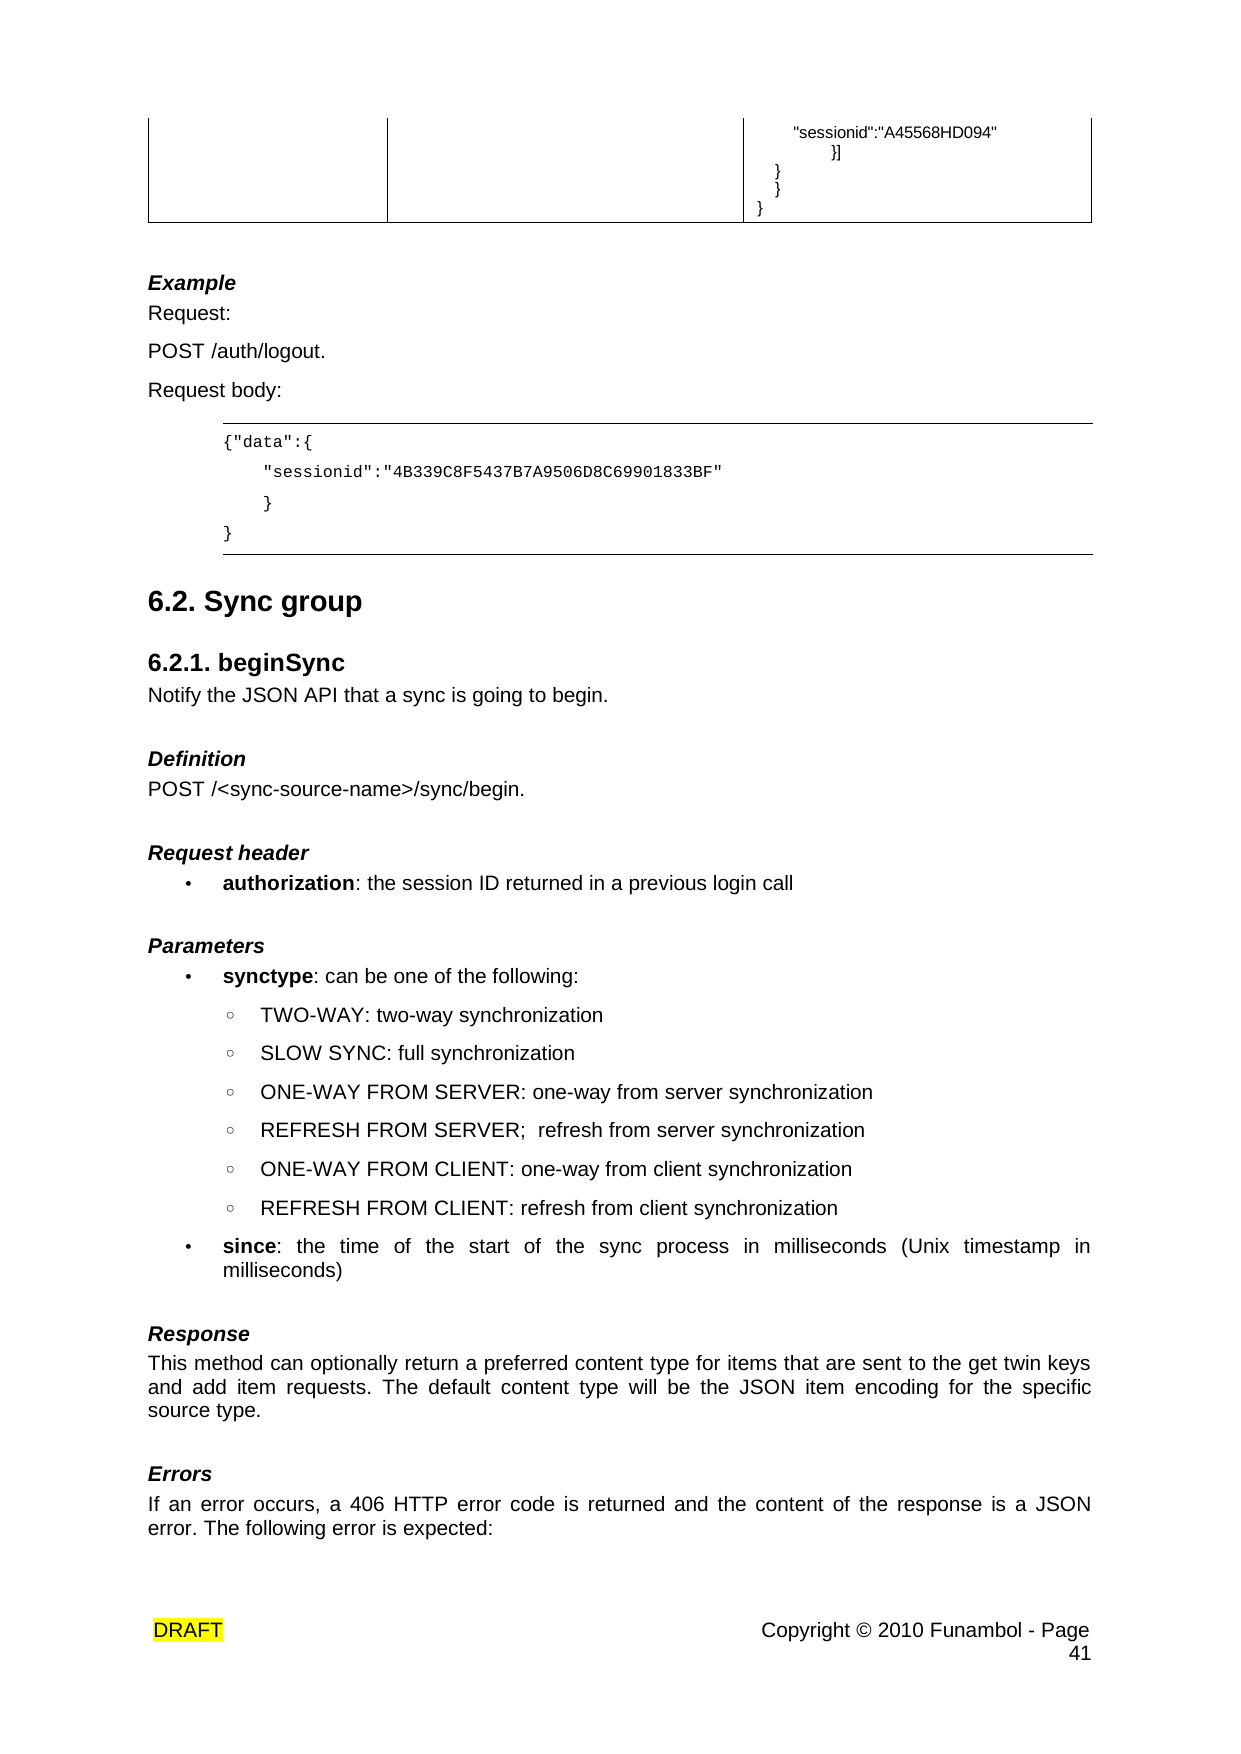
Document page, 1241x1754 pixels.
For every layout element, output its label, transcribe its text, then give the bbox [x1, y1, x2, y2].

subtitle Sync group [148, 585, 1093, 618]
table_cell [149, 118, 387, 222]
list since: the time of the start of the sync process in milliseconds (Unix timestamp in milliseconds) [185, 1234, 1093, 1282]
subtitle Request header [148, 841, 1093, 865]
text Request: [148, 301, 1093, 325]
subtitle Definition [148, 747, 1093, 771]
text {"data":{ [223, 424, 1093, 452]
list REFRESH FROM SERVER; refresh from server synchronization [223, 1119, 1093, 1142]
subtitle Example [148, 271, 1093, 295]
list authorization: the session ID returned in a previous login call [185, 871, 1093, 894]
list ONE-WAY FROM CLIENT: one-way from client synchronization [223, 1157, 1093, 1181]
list ONE-WAY FROM SERVER: one-way from server synchronization [223, 1080, 1093, 1104]
subtitle Parameters [148, 934, 1093, 958]
table_cell "sessionid":"A45568HD094" }] } } } [744, 118, 1091, 222]
subtitle Errors [148, 1462, 1093, 1486]
text } [223, 515, 1093, 554]
subtitle beginSync [148, 649, 1093, 677]
list synctype: can be one of the following: [185, 965, 1093, 988]
list REFRESH FROM CLIENT: refresh from client synchronization [223, 1196, 1093, 1219]
text POST /<sync-source-name>/sync/begin. [148, 777, 1093, 801]
text "sessionid":"4B339C8F5437B7A9506D8C69901833BF" [223, 453, 1093, 483]
subtitle Response [148, 1322, 1093, 1346]
list SLOW SYNC: full synchronization [223, 1042, 1093, 1065]
table_cell [388, 118, 743, 222]
text If an error occurs, a 406 HTTP error code is returned and the content of the response is a JSON error. The following error is expected: [148, 1493, 1093, 1540]
text } [223, 484, 1093, 513]
list TWO-WAY: two-way synchronization [223, 1003, 1093, 1027]
text Notify the JSON API that a sync is going to begin. [148, 683, 1093, 707]
text POST /auth/logout. [148, 340, 1093, 363]
text Request body: [148, 378, 1093, 402]
text This method can optionally return a preferred content type for items that are sent to the get twin keys and add item requests. The default content type will be the JSON item encoding for the specific source type. [148, 1352, 1093, 1422]
